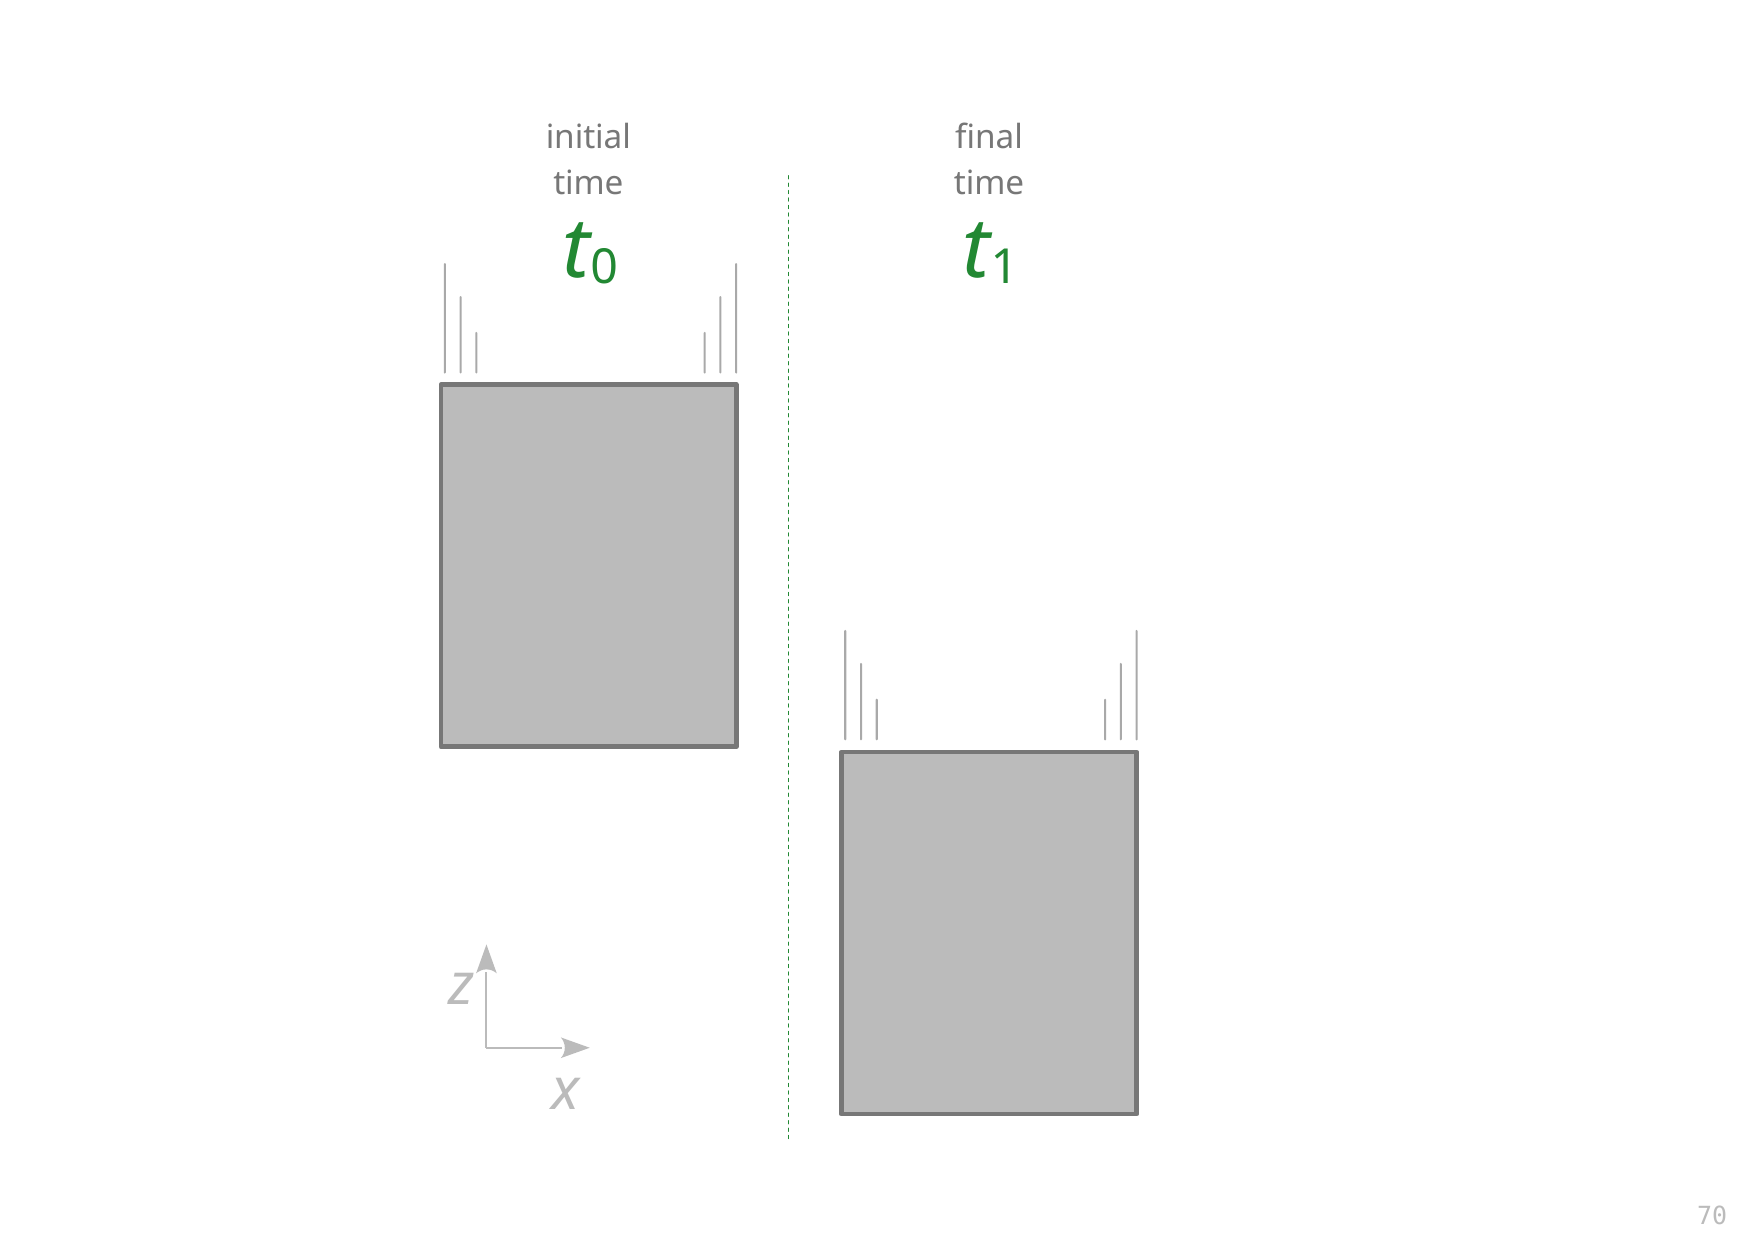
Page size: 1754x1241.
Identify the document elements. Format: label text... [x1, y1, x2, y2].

text_box t1 [948, 188, 1030, 279]
text_box [440, 384, 737, 747]
text_box x [536, 1039, 596, 1113]
text_box t0 [547, 188, 630, 279]
text_box initial time [509, 106, 669, 188]
text_box [841, 752, 1137, 1115]
text_box z [433, 934, 490, 1008]
text_box final time [909, 106, 1069, 188]
